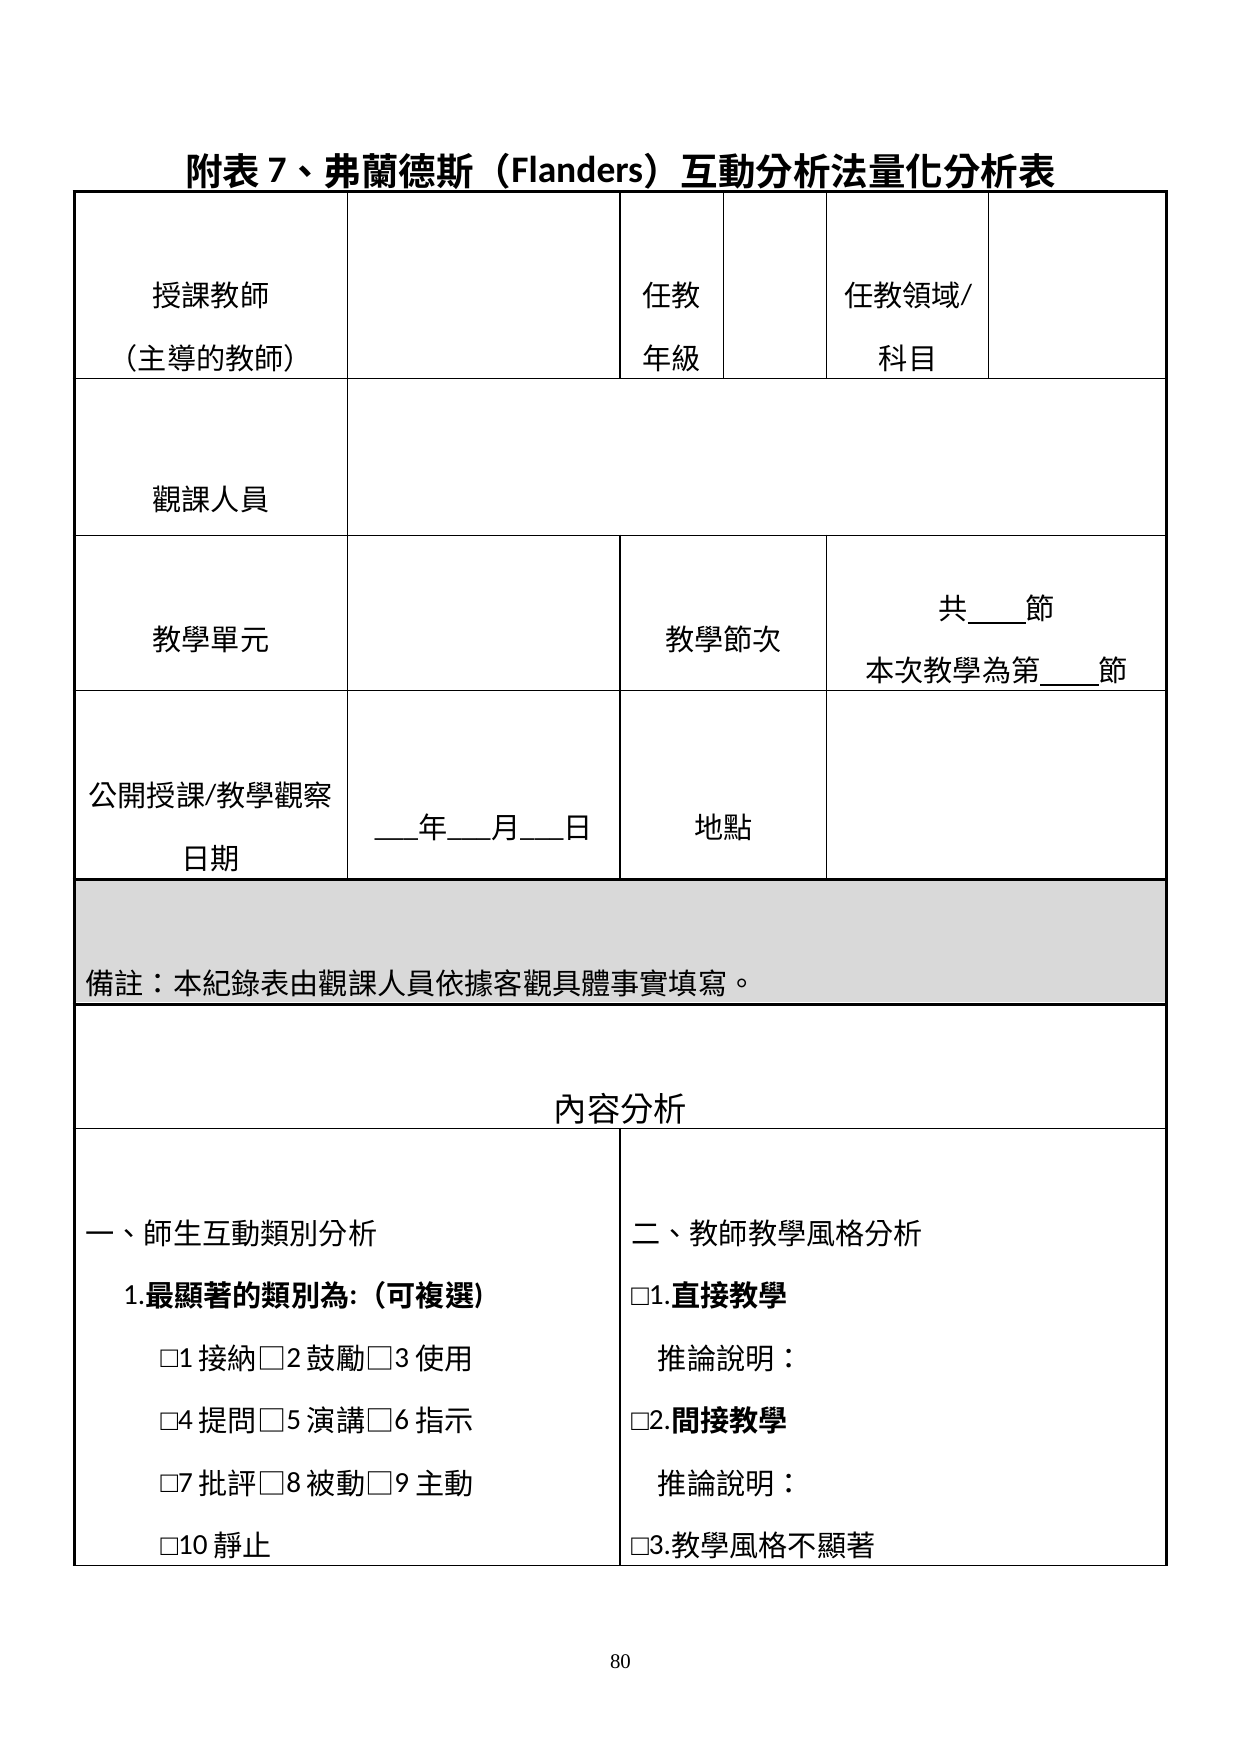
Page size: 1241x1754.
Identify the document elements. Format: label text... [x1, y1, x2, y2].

table_cell 內容分析 [76, 1006, 1165, 1127]
table_cell 教學單元 [76, 536, 347, 690]
table_cell 二、教師教學風格分析 □1.直接教學 推論說明： □2.間接教學 推論說明： □3.教學風格不顯著 [621, 1129, 1165, 1565]
text 附表7、弗蘭德斯（Flanders）互動分析法量化分析表 [75, 127, 1165, 190]
table_header 任教年級 [621, 193, 723, 377]
table_cell 備註：本紀錄表由觀課人員依據客觀具體事實填寫。 [76, 881, 1165, 1002]
table_header [724, 193, 826, 377]
table_cell 觀課人員 [76, 379, 347, 534]
table_header [989, 193, 1165, 377]
table_cell 共 節 本次教學為第 節 [827, 536, 1165, 690]
table_cell 教學節次 [621, 536, 826, 690]
table_header 任教領域/科目 [827, 193, 988, 377]
table_cell 一、師生互動類別分析 1.最顯著的類別為:（可複選) □1接納□2鼓勵□3使用 □4提問□5演講□6指示 □7批評□8被動□9主動 □10靜止 [76, 1129, 619, 1565]
table_cell ___年___月___日 [348, 691, 619, 877]
table_header 授課教師 （主導的教師） [76, 193, 347, 377]
table_cell 公開授課/教學觀察日期 [76, 691, 347, 877]
table_cell 地點 [621, 691, 826, 877]
table_header [348, 193, 619, 377]
table_cell [348, 379, 1165, 534]
table_cell [348, 536, 619, 690]
table_cell [827, 691, 1165, 877]
